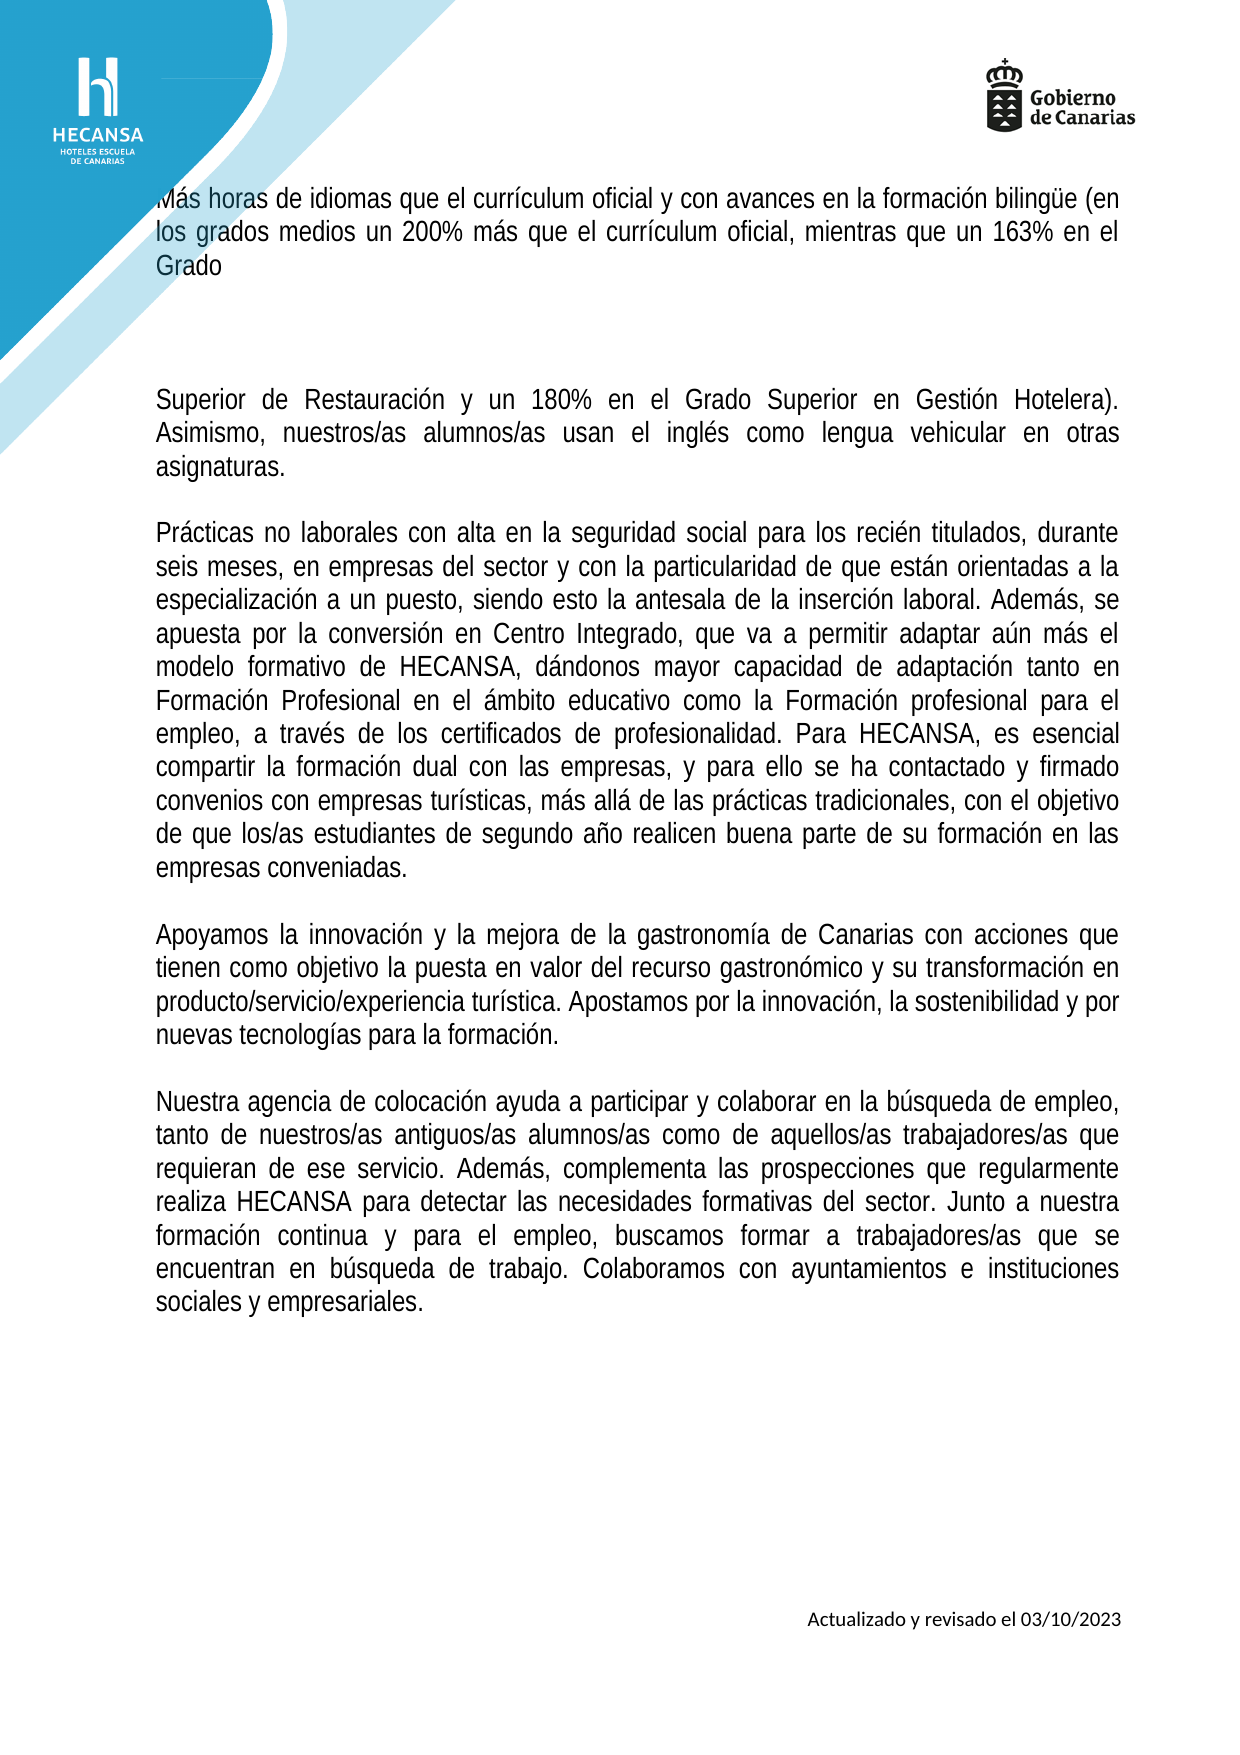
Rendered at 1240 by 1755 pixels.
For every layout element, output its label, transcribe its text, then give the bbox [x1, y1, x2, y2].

text Apoyamos la innovación y la mejora de la gastronomía de Canarias con acciones que tienen como objetivo la puesta en valor del recurso gastronómico y su transformación en producto/servicio/experiencia turística. Apostamos por la innovación, la sostenibilidad y por nuevas tecnologías para la formación. [156, 917, 1121, 1051]
text Superior de Restauración y un 180% en el Grado Superior en Gestión Hotelera). Asimismo, nuestros/as alumnos/as usan el inglés como lengua vehicular en otras asignaturas. [156, 382, 1121, 482]
text Prácticas no laborales con alta en la seguridad social para los recién titulados, durante seis meses, en empresas del sector y con la particularidad de que están orientadas a la especialización a un puesto, siendo esto la antesala de la inserción laboral. Además, se apuesta por la conversión en Centro Integrado, que va a permitir adaptar aún más el modelo formativo de HECANSA, dándonos mayor capacidad de adaptación tanto en Formación Profesional en el ámbito educativo como la Formación profesional para el empleo, a través de los certificados de profesionalidad. Para HECANSA, es esencial compartir la formación dual con las empresas, y para ello se ha contactado y firmado convenios con empresas turísticas, más allá de las prácticas tradicionales, con el objetivo de que los/as estudiantes de segundo año realicen buena parte de su formación en las empresas conveniadas. [156, 516, 1121, 883]
text Más horas de idiomas que el currículum oficial y con avances en la formación bilingüe (en los grados medios un 200% más que el currículum oficial, mientras que un 163% en el Grado [175, 181, 1121, 281]
text Nuestra agencia de colocación ayuda a participar y colaborar en la búsqueda de empleo, tanto de nuestros/as antiguos/as alumnos/as como de aquellos/as trabajadores/as que requieran de ese servicio. Además, complementa las prospecciones que regularmente realiza HECANSA para detectar las necesidades formativas del sector. Junto a nuestra formación continua y para el empleo, buscamos formar a trabajadores/as que se encuentran en búsqueda de trabajo. Colaboramos con ayuntamientos e instituciones sociales y empresariales. [156, 1084, 1121, 1318]
